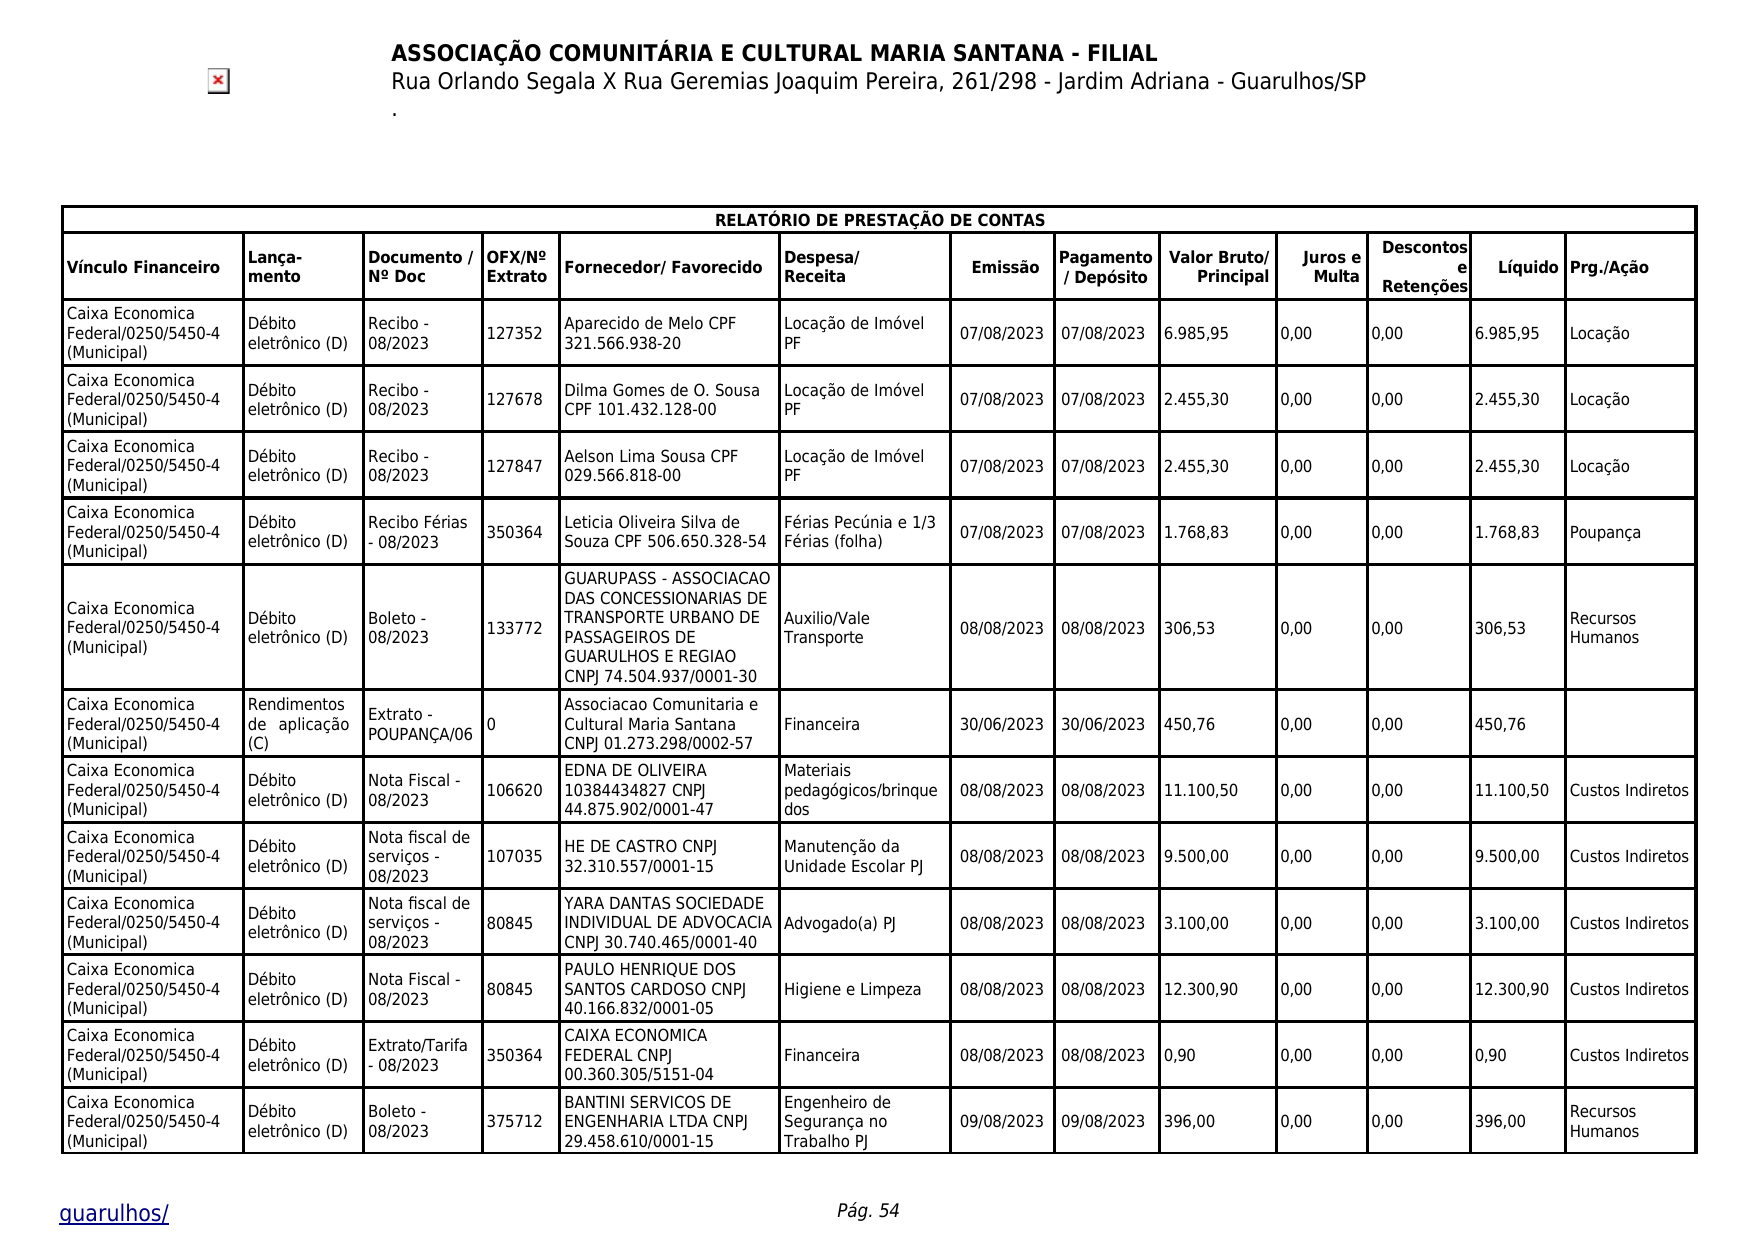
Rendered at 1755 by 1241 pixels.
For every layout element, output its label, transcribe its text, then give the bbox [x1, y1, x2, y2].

table_cell Caixa Economica Federal/0250/5450-4 (Municipal) [64, 824, 242, 887]
table_cell 0,00 [1278, 890, 1366, 953]
table_cell YARA DANTAS SOCIEDADE INDIVIDUAL DE ADVOCACIA CNPJ 30.740.465/0001-40 [561, 890, 778, 953]
table_cell Pagamento / Depósito [1056, 234, 1158, 298]
table_cell Financeira [781, 691, 949, 754]
table_cell PAULO HENRIQUE DOS SANTOS CARDOSO CNPJ 40.166.832/0001-05 [561, 956, 778, 1019]
table_cell 07/08/2023 [952, 500, 1053, 563]
table_cell 09/08/2023 [1056, 1089, 1158, 1152]
table_cell Custos Indiretos [1567, 890, 1694, 953]
table_cell 396,00 [1161, 1089, 1275, 1152]
table_cell 12.300,90 [1161, 956, 1275, 1019]
table_cell 0,00 [1278, 1023, 1366, 1086]
table_cell Documento / Nº Doc [365, 234, 481, 298]
table_cell 3.100,00 [1472, 890, 1564, 953]
table_cell 12.300,90 [1472, 956, 1564, 1019]
table_cell 0,00 [1369, 301, 1469, 364]
table_cell GUARUPASS - ASSOCIACAO DAS CONCESSIONARIAS DE TRANSPORTE URBANO DE PASSAGEIROS DE GUARULHOS E REGIAO CNPJ 74.504.937/0001-30 [561, 566, 778, 688]
table_cell Caixa Economica Federal/0250/5450-4 (Municipal) [64, 691, 242, 754]
table_cell 08/08/2023 [1056, 566, 1158, 688]
table_cell 133772 [484, 566, 558, 688]
table_cell 0,00 [1278, 301, 1366, 364]
table_cell 450,76 [1472, 691, 1564, 754]
table_cell 2.455,30 [1161, 433, 1275, 496]
table_cell 396,00 [1472, 1089, 1564, 1152]
table_cell 30/06/2023 [952, 691, 1053, 754]
table_cell 0,90 [1161, 1023, 1275, 1086]
table_cell Manutenção da Unidade Escolar PJ [781, 824, 949, 887]
table_cell Débito eletrônico (D) [245, 566, 362, 688]
table_cell Materiais pedagógicos/brinque dos [781, 758, 949, 821]
table_cell CAIXA ECONOMICA FEDERAL CNPJ 00.360.305/5151-04 [561, 1023, 778, 1086]
table_cell 107035 [484, 824, 558, 887]
table_cell 1.768,83 [1161, 500, 1275, 563]
table_cell 9.500,00 [1472, 824, 1564, 887]
table_cell 0,00 [1369, 758, 1469, 821]
table_cell 0,00 [1278, 500, 1366, 563]
table_cell 306,53 [1161, 566, 1275, 688]
table_cell Débito eletrônico (D) [245, 1023, 362, 1086]
table_cell 0,00 [1369, 433, 1469, 496]
table_cell 2.455,30 [1472, 367, 1564, 430]
table_cell Recibo - 08/2023 [365, 433, 481, 496]
table_cell 6.985,95 [1472, 301, 1564, 364]
table_cell 08/08/2023 [1056, 890, 1158, 953]
table_cell Locação [1567, 433, 1694, 496]
table_cell Débito eletrônico (D) [245, 367, 362, 430]
table_cell Aelson Lima Sousa CPF 029.566.818-00 [561, 433, 778, 496]
table_cell 07/08/2023 [1056, 301, 1158, 364]
table_cell 0,00 [1278, 433, 1366, 496]
table_header RELATÓRIO DE PRESTAÇÃO DE CONTAS [64, 208, 1694, 231]
table_cell Financeira [781, 1023, 949, 1086]
table_cell Débito eletrônico (D) [245, 433, 362, 496]
table_cell 2.455,30 [1472, 433, 1564, 496]
table_cell Locação de Imóvel PF [781, 301, 949, 364]
table_cell 3.100,00 [1161, 890, 1275, 953]
table_cell 0,00 [1278, 1089, 1366, 1152]
table_cell OFX/Nº Extrato [484, 234, 558, 298]
table_cell Débito eletrônico (D) [245, 758, 362, 821]
table_cell Recibo - 08/2023 [365, 367, 481, 430]
table_cell [1567, 691, 1694, 754]
table_cell 07/08/2023 [952, 301, 1053, 364]
table_cell Caixa Economica Federal/0250/5450-4 (Municipal) [64, 566, 242, 688]
table_cell 0,00 [1369, 566, 1469, 688]
table_cell Emissão [952, 234, 1053, 298]
table_cell 0,00 [1369, 824, 1469, 887]
table_cell 375712 [484, 1089, 558, 1152]
table_cell 127847 [484, 433, 558, 496]
table_cell 08/08/2023 [1056, 1023, 1158, 1086]
table_cell 1.768,83 [1472, 500, 1564, 563]
table_cell 0 [484, 691, 558, 754]
table_cell Caixa Economica Federal/0250/5450-4 (Municipal) [64, 301, 242, 364]
table_cell 0,00 [1369, 1089, 1469, 1152]
table_cell Caixa Economica Federal/0250/5450-4 (Municipal) [64, 1023, 242, 1086]
table_cell Custos Indiretos [1567, 758, 1694, 821]
table_cell 0,00 [1278, 758, 1366, 821]
table_cell Prg./Ação [1567, 234, 1694, 298]
table_cell 0,00 [1369, 691, 1469, 754]
table_cell 11.100,50 [1472, 758, 1564, 821]
table_cell HE DE CASTRO CNPJ 32.310.557/0001-15 [561, 824, 778, 887]
table_cell 80845 [484, 890, 558, 953]
table_cell 0,00 [1278, 956, 1366, 1019]
table_cell Caixa Economica Federal/0250/5450-4 (Municipal) [64, 956, 242, 1019]
table_cell 0,00 [1369, 367, 1469, 430]
table_cell 350364 [484, 500, 558, 563]
table_cell Recibo - 08/2023 [365, 301, 481, 364]
table_cell 08/08/2023 [1056, 758, 1158, 821]
table_cell 30/06/2023 [1056, 691, 1158, 754]
table_cell 11.100,50 [1161, 758, 1275, 821]
table_cell 07/08/2023 [1056, 367, 1158, 430]
table_cell Aparecido de Melo CPF 321.566.938-20 [561, 301, 778, 364]
table_cell Débito eletrônico (D) [245, 890, 362, 953]
table_cell 106620 [484, 758, 558, 821]
table_cell Boleto - 08/2023 [365, 566, 481, 688]
table_cell 0,00 [1369, 1023, 1469, 1086]
table_cell Débito eletrônico (D) [245, 1089, 362, 1152]
table_cell Poupança [1567, 500, 1694, 563]
table_cell Juros e Multa [1278, 234, 1366, 298]
table_cell Lança- mento [245, 234, 362, 298]
table_cell 0,00 [1278, 691, 1366, 754]
table_cell 450,76 [1161, 691, 1275, 754]
table_cell 6.985,95 [1161, 301, 1275, 364]
table_cell 80845 [484, 956, 558, 1019]
table_cell 0,00 [1278, 367, 1366, 430]
table_cell BANTINI SERVICOS DE ENGENHARIA LTDA CNPJ 29.458.610/0001-15 [561, 1089, 778, 1152]
table_cell 07/08/2023 [1056, 500, 1158, 563]
table_cell 0,90 [1472, 1023, 1564, 1086]
table_cell 127678 [484, 367, 558, 430]
table_cell 07/08/2023 [1056, 433, 1158, 496]
table_cell Débito eletrônico (D) [245, 301, 362, 364]
table_cell 9.500,00 [1161, 824, 1275, 887]
table_cell Dilma Gomes de O. Sousa CPF 101.432.128-00 [561, 367, 778, 430]
table_cell Nota Fiscal - 08/2023 [365, 956, 481, 1019]
table_cell Férias Pecúnia e 1/3 Férias (folha) [781, 500, 949, 563]
table_cell EDNA DE OLIVEIRA 10384434827 CNPJ 44.875.902/0001-47 [561, 758, 778, 821]
table_cell Custos Indiretos [1567, 1023, 1694, 1086]
table_cell Extrato - POUPANÇA/06 [365, 691, 481, 754]
table_cell Nota Fiscal - 08/2023 [365, 758, 481, 821]
table_cell Recursos Humanos [1567, 566, 1694, 688]
table_cell 09/08/2023 [952, 1089, 1053, 1152]
table_cell Locação de Imóvel PF [781, 367, 949, 430]
table_cell 0,00 [1369, 890, 1469, 953]
table_cell 07/08/2023 [952, 367, 1053, 430]
table_cell Rendimentos de aplicação (C) [245, 691, 362, 754]
table_cell Nota ﬁscal de serviços - 08/2023 [365, 890, 481, 953]
table_cell Caixa Economica Federal/0250/5450-4 (Municipal) [64, 1089, 242, 1152]
table_cell Locação de Imóvel PF [781, 433, 949, 496]
table_cell Líquido [1472, 234, 1564, 298]
table_cell 07/08/2023 [952, 433, 1053, 496]
table_cell Recursos Humanos [1567, 1089, 1694, 1152]
table_cell Engenheiro de Segurança no Trabalho PJ [781, 1089, 949, 1152]
table_cell Extrato/Tarifa - 08/2023 [365, 1023, 481, 1086]
table_cell Locação [1567, 367, 1694, 430]
table_cell 0,00 [1369, 956, 1469, 1019]
table_cell 08/08/2023 [952, 824, 1053, 887]
table_cell Caixa Economica Federal/0250/5450-4 (Municipal) [64, 890, 242, 953]
table_cell Débito eletrônico (D) [245, 956, 362, 1019]
table_cell Caixa Economica Federal/0250/5450-4 (Municipal) [64, 433, 242, 496]
table_cell 08/08/2023 [1056, 824, 1158, 887]
table_cell Despesa/ Receita [781, 234, 949, 298]
table_cell Custos Indiretos [1567, 824, 1694, 887]
table_cell 127352 [484, 301, 558, 364]
table_cell Caixa Economica Federal/0250/5450-4 (Municipal) [64, 500, 242, 563]
table_cell 306,53 [1472, 566, 1564, 688]
table_cell 08/08/2023 [952, 956, 1053, 1019]
table_cell Descontos e Retenções [1369, 234, 1469, 298]
table_cell Débito eletrônico (D) [245, 500, 362, 563]
table_cell 0,00 [1369, 500, 1469, 563]
table_cell 08/08/2023 [1056, 956, 1158, 1019]
table_cell Caixa Economica Federal/0250/5450-4 (Municipal) [64, 367, 242, 430]
table_cell Leticia Oliveira Silva de Souza CPF 506.650.328-54 [561, 500, 778, 563]
table_cell 0,00 [1278, 566, 1366, 688]
table_cell Nota ﬁscal de serviços - 08/2023 [365, 824, 481, 887]
table_cell 0,00 [1278, 824, 1366, 887]
table_cell 08/08/2023 [952, 758, 1053, 821]
table_cell Advogado(a) PJ [781, 890, 949, 953]
table_cell 08/08/2023 [952, 1023, 1053, 1086]
table_cell 08/08/2023 [952, 890, 1053, 953]
table_cell Locação [1567, 301, 1694, 364]
table_cell Vínculo Financeiro [64, 234, 242, 298]
table_cell Caixa Economica Federal/0250/5450-4 (Municipal) [64, 758, 242, 821]
table_cell Associacao Comunitaria e Cultural Maria Santana CNPJ 01.273.298/0002-57 [561, 691, 778, 754]
table_cell Boleto - 08/2023 [365, 1089, 481, 1152]
table_cell Higiene e Limpeza [781, 956, 949, 1019]
table_cell Recibo Férias - 08/2023 [365, 500, 481, 563]
table_cell Custos Indiretos [1567, 956, 1694, 1019]
table_cell Débito eletrônico (D) [245, 824, 362, 887]
table_cell 350364 [484, 1023, 558, 1086]
table_cell 2.455,30 [1161, 367, 1275, 430]
table_cell Fornecedor/ Favorecido [561, 234, 778, 298]
table_cell Auxilio/Vale Transporte [781, 566, 949, 688]
table_cell 08/08/2023 [952, 566, 1053, 688]
table_cell Valor Bruto/ Principal [1161, 234, 1275, 298]
